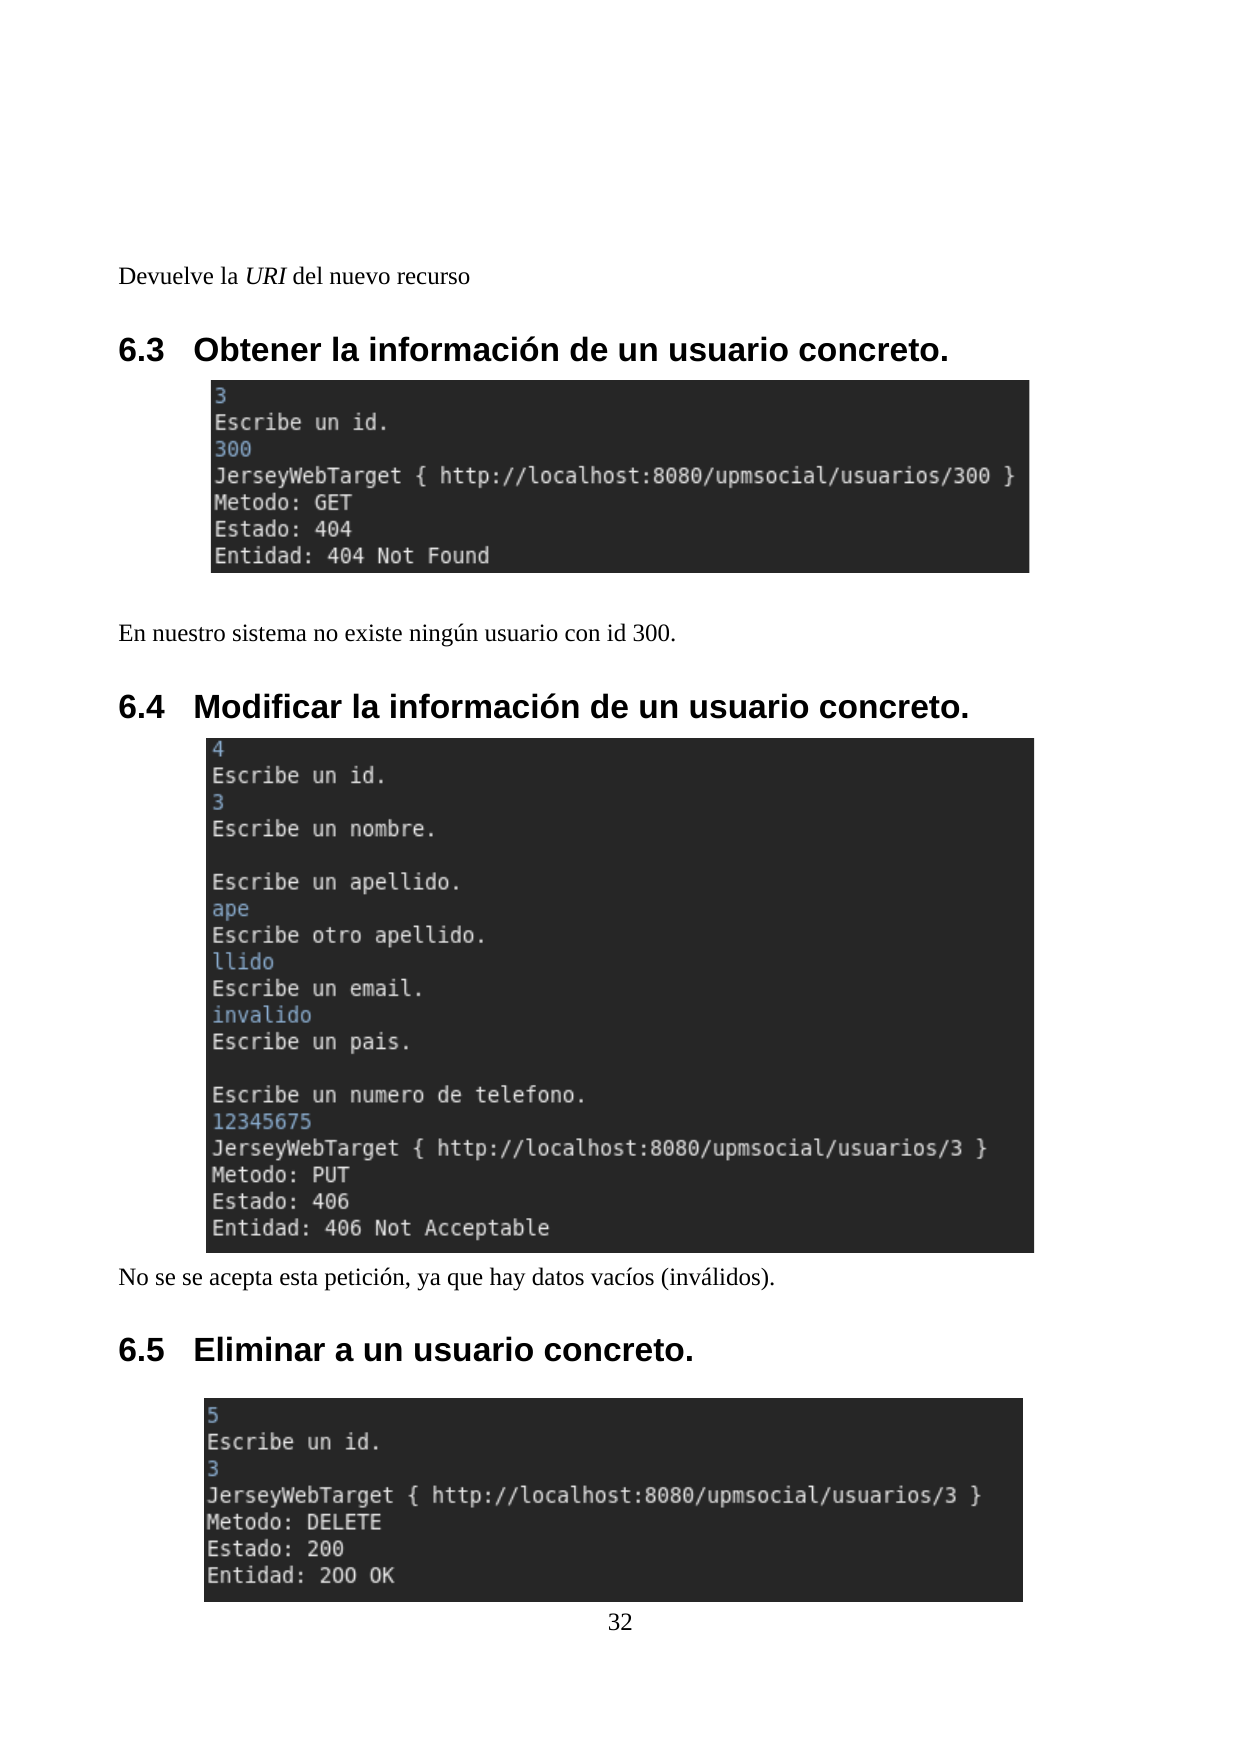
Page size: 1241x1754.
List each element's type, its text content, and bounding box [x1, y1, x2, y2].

picture [210, 380, 1030, 573]
subtitle Obtener la información de un usuario concreto. [118, 329, 1122, 368]
picture [206, 738, 1035, 1253]
text No se se acepta esta petición, ya que hay datos vacíos (inválidos). [118, 1262, 1122, 1291]
text Devuelve la URI del nuevo recurso [118, 261, 1122, 290]
picture [204, 1398, 1023, 1602]
subtitle Modificar la información de un usuario concreto. [118, 687, 1122, 726]
subtitle Eliminar a un usuario concreto. [118, 1330, 1122, 1369]
text En nuestro sistema no existe ningún usuario con id 300. [118, 618, 1122, 647]
